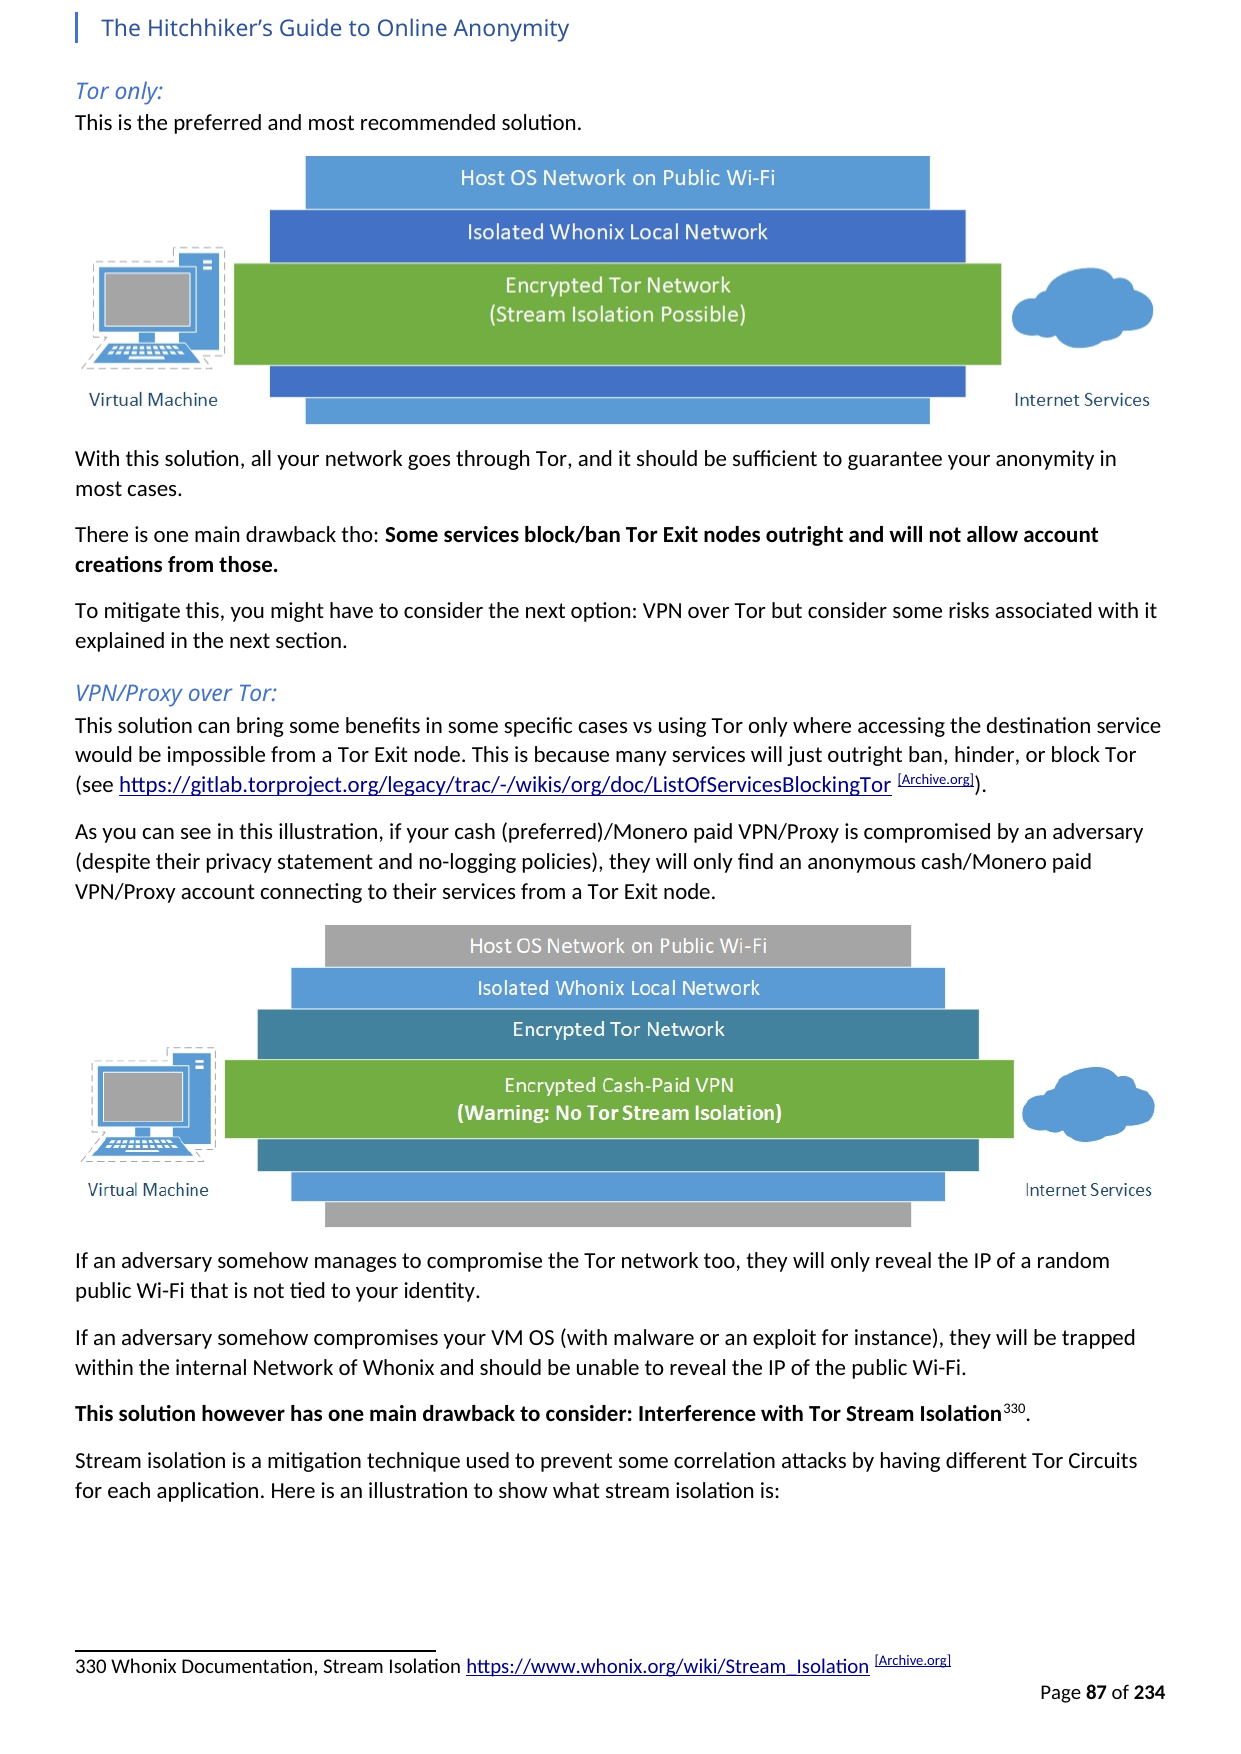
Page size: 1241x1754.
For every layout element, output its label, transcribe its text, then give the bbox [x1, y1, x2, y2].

text This is the preferred and most recommended solution. [75, 108, 1165, 136]
text Stream isolation is a mitigation technique used to prevent some correlation attacks by having different Tor Circuits for each application. Here is an illustration to show what stream isolation is: [75, 1446, 1165, 1504]
picture [75, 154, 1164, 426]
text If an adversary somehow manages to compromise the Tor network too, they will only reveal the IP of a random public Wi-Fi that is not tied to your identity. [75, 1247, 1165, 1304]
text Whonix Documentation, Stream Isolation https://www.whonix.org/wiki/Stream_Isolation [Archive.org] [75, 1651, 1165, 1679]
text As you can see in this illustration, if your cash (preferred)/Monero paid VPN/Proxy is compromised by an adversary (despite their privacy statement and no-logging policies), they will only find an anonymous cash/Monero paid VPN/Proxy account connecting to their services from a Tor Exit node. [75, 817, 1165, 905]
text To mitigate this, you might have to consider the next option: VPN over Tor but consider some risks associated with it explained in the next section. [75, 597, 1165, 654]
text This solution however has one main drawback to consider: Interference with Tor Stream Isolation. [75, 1399, 1165, 1427]
text This solution can bring some benefits in some specific cases vs using Tor only where accessing the destination service would be impossible from a Tor Exit node. This is because many services will just outright ban, hinder, or block Tor (see https://gitlab.torproject.org/legacy/trac/-/wikis/org/doc/ListOfServicesBlockingTor [Archive.org]). [75, 711, 1165, 798]
subtitle Tor only: [75, 75, 1165, 106]
subtitle VPN/Proxy over Tor: [75, 677, 1165, 708]
text If an adversary somehow compromises your VM OS (with malware or an exploit for instance), they will be trapped within the internal Network of Whonix and should be unable to reveal the IP of the public Wi-Fi. [75, 1323, 1165, 1381]
text There is one main drawback tho: Some services block/ban Tor Exit nodes outright and will not allow account creations from those. [75, 520, 1165, 578]
picture [75, 923, 1164, 1228]
text With this solution, all your network goes through Tor, and it should be sufficient to guarantee your anonymity in most cases. [75, 444, 1165, 502]
